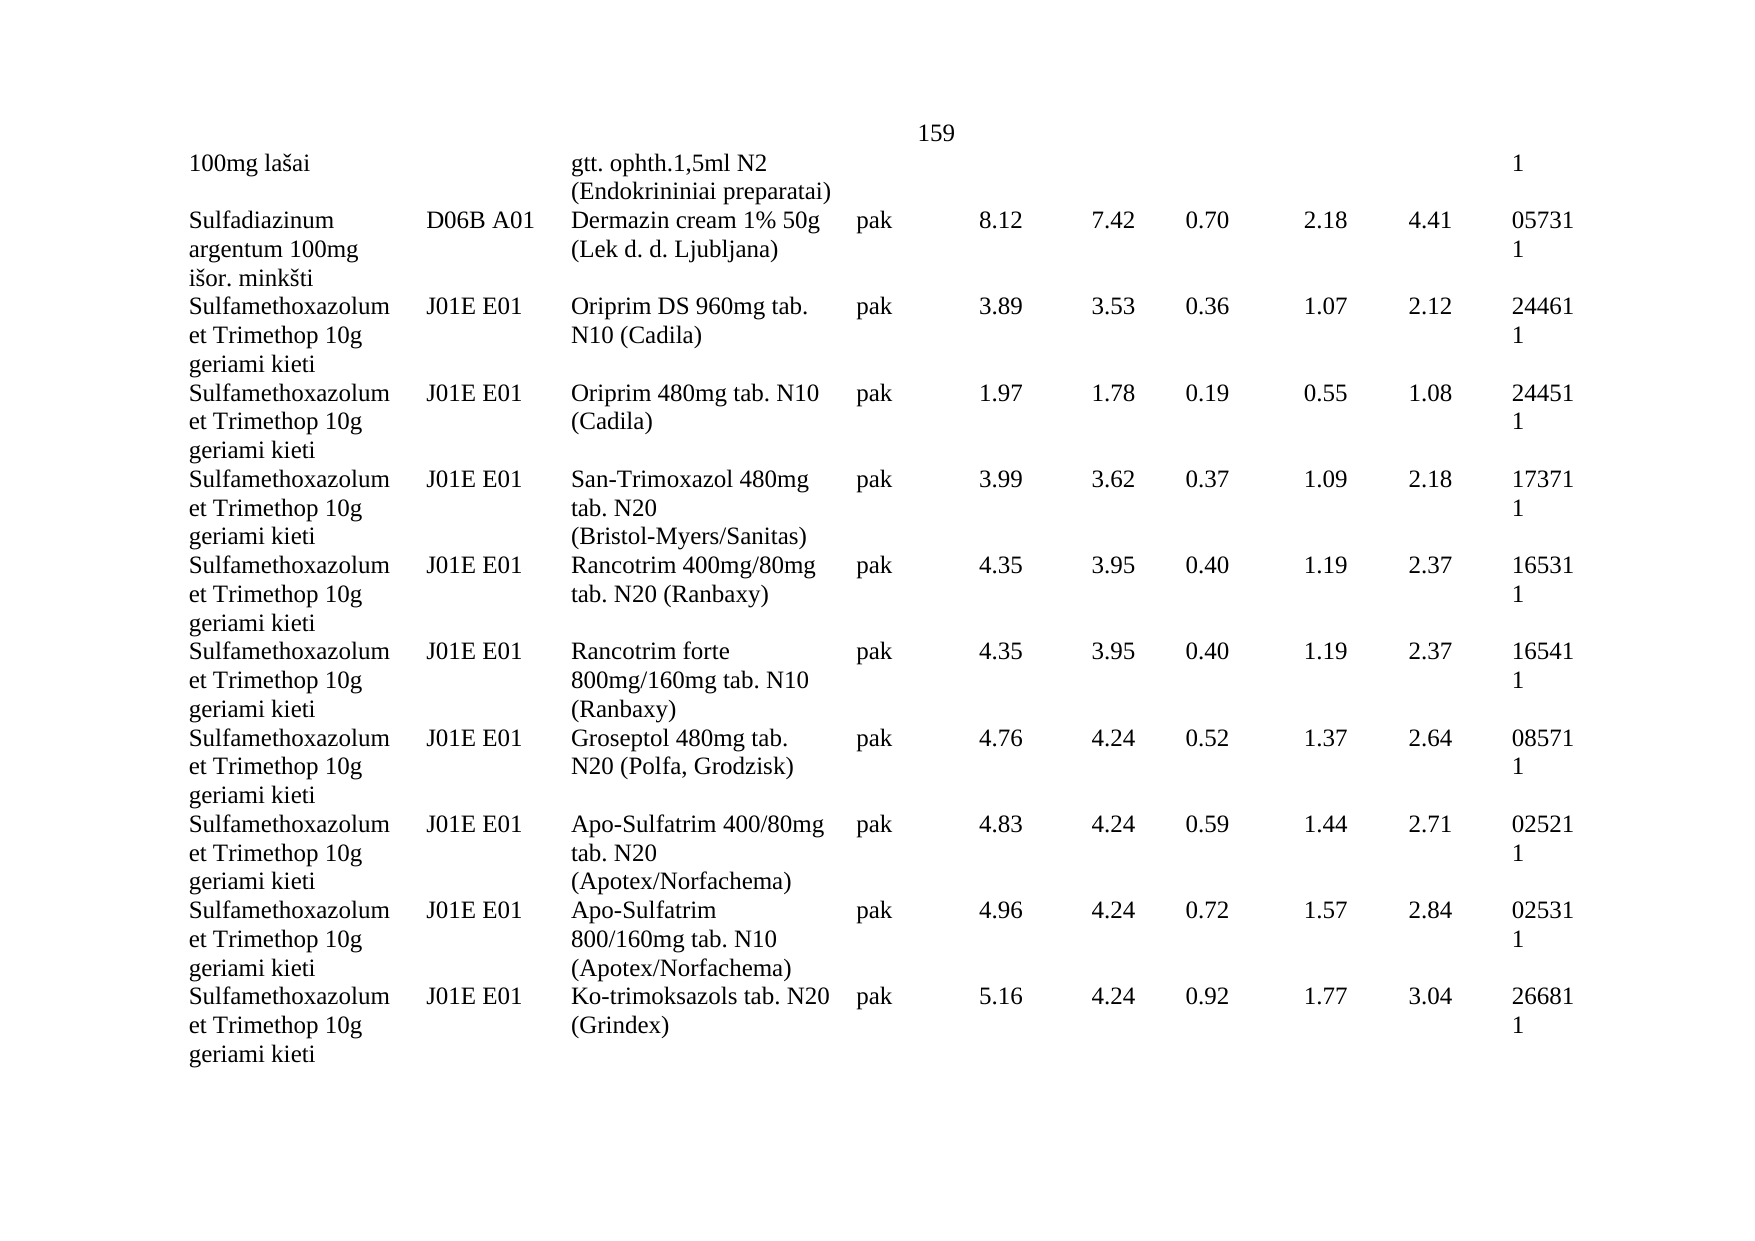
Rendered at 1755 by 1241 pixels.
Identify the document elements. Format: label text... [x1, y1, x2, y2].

table_cell 0.40 [1174, 636, 1292, 723]
table_cell 0.92 [1174, 981, 1292, 1068]
table_cell 1.44 [1293, 809, 1397, 895]
table_cell pak [845, 378, 968, 464]
table_cell 4.35 [968, 636, 1080, 723]
table_cell 4.24 [1080, 809, 1174, 895]
table_cell 1.37 [1293, 723, 1397, 809]
table_cell 2.37 [1397, 636, 1500, 723]
table_cell 244611 [1500, 291, 1595, 378]
table_cell 0.40 [1174, 550, 1292, 636]
table_cell 3.53 [1080, 291, 1174, 378]
table_cell [1080, 148, 1174, 205]
table_cell 8.12 [968, 205, 1080, 291]
table_cell [845, 148, 968, 205]
table_cell Sulfamethoxazolum et Trimethop 10g geriami kieti [177, 981, 415, 1068]
table_cell 165411 [1500, 636, 1595, 723]
table_cell 0.55 [1293, 378, 1397, 464]
table_cell [1397, 148, 1500, 205]
table_cell [1293, 148, 1397, 205]
table_cell 4.24 [1080, 981, 1174, 1068]
table_cell Sulfamethoxazolum et Trimethop 10g geriami kieti [177, 378, 415, 464]
table_cell J01E E01 [415, 895, 559, 981]
table_cell pak [845, 895, 968, 981]
table_cell pak [845, 981, 968, 1068]
table_cell J01E E01 [415, 378, 559, 464]
table_cell Dermazin cream 1% 50g (Lek d. d. Ljubljana) [560, 205, 845, 291]
table_cell D06B A01 [415, 205, 559, 291]
table_cell 1.57 [1293, 895, 1397, 981]
table_cell [968, 148, 1080, 205]
table_cell 4.96 [968, 895, 1080, 981]
table_cell gtt. ophth.1,5ml N2 (Endokrininiai preparatai) [560, 148, 845, 205]
table_cell Sulfamethoxazolum et Trimethop 10g geriami kieti [177, 895, 415, 981]
table_cell 4.83 [968, 809, 1080, 895]
table_cell Sulfamethoxazolum et Trimethop 10g geriami kieti [177, 464, 415, 550]
table_cell 3.04 [1397, 981, 1500, 1068]
table_cell 2.37 [1397, 550, 1500, 636]
table_cell 2.64 [1397, 723, 1500, 809]
table_cell 3.62 [1080, 464, 1174, 550]
table_cell Sulfamethoxazolum et Trimethop 10g geriami kieti [177, 636, 415, 723]
table_cell Apo-Sulfatrim 400/80mg tab. N20 (Apotex/Norfachema) [560, 809, 845, 895]
table_cell [415, 148, 559, 205]
table_cell 1.77 [1293, 981, 1397, 1068]
table_cell 2.12 [1397, 291, 1500, 378]
table_cell 7.42 [1080, 205, 1174, 291]
table_cell 266811 [1500, 981, 1595, 1068]
table_cell 3.95 [1080, 636, 1174, 723]
table_cell 025311 [1500, 895, 1595, 981]
table_cell 0.19 [1174, 378, 1292, 464]
table_cell 0.72 [1174, 895, 1292, 981]
table_cell 4.41 [1397, 205, 1500, 291]
table_cell 244511 [1500, 378, 1595, 464]
table_cell 0.70 [1174, 205, 1292, 291]
table_cell J01E E01 [415, 464, 559, 550]
table_cell pak [845, 205, 968, 291]
table_cell 4.24 [1080, 723, 1174, 809]
table_cell J01E E01 [415, 636, 559, 723]
table_cell pak [845, 636, 968, 723]
table_cell 3.95 [1080, 550, 1174, 636]
table_cell 1.78 [1080, 378, 1174, 464]
table_cell 5.16 [968, 981, 1080, 1068]
table_cell J01E E01 [415, 550, 559, 636]
table_cell 0.59 [1174, 809, 1292, 895]
table_cell 1.19 [1293, 550, 1397, 636]
table_cell J01E E01 [415, 723, 559, 809]
table_cell 1.09 [1293, 464, 1397, 550]
table_cell 3.89 [968, 291, 1080, 378]
table_cell Sulfadiazinum argentum 100mg išor. minkšti [177, 205, 415, 291]
table_cell Oriprim 480mg tab. N10 (Cadila) [560, 378, 845, 464]
table_cell Sulfamethoxazolum et Trimethop 10g geriami kieti [177, 723, 415, 809]
table_cell 2.71 [1397, 809, 1500, 895]
table_cell 1.08 [1397, 378, 1500, 464]
table_cell 173711 [1500, 464, 1595, 550]
table_cell 4.24 [1080, 895, 1174, 981]
table_cell pak [845, 464, 968, 550]
table_cell J01E E01 [415, 291, 559, 378]
table_cell Rancotrim forte 800mg/160mg tab. N10 (Ranbaxy) [560, 636, 845, 723]
table_cell 100mg lašai [177, 148, 415, 205]
table_cell 057311 [1500, 205, 1595, 291]
table_cell 0.36 [1174, 291, 1292, 378]
table_cell pak [845, 723, 968, 809]
table_cell 1.07 [1293, 291, 1397, 378]
table_cell J01E E01 [415, 981, 559, 1068]
table_cell Sulfamethoxazolum et Trimethop 10g geriami kieti [177, 550, 415, 636]
table_cell 2.18 [1397, 464, 1500, 550]
table_cell 1.97 [968, 378, 1080, 464]
table_cell 085711 [1500, 723, 1595, 809]
table_cell 0.37 [1174, 464, 1292, 550]
table_cell Sulfamethoxazolum et Trimethop 10g geriami kieti [177, 291, 415, 378]
table_cell 2.84 [1397, 895, 1500, 981]
table_cell [1174, 148, 1292, 205]
table_cell 165311 [1500, 550, 1595, 636]
table_cell 1.19 [1293, 636, 1397, 723]
table_cell 3.99 [968, 464, 1080, 550]
table_cell J01E E01 [415, 809, 559, 895]
table_cell 025211 [1500, 809, 1595, 895]
table_cell pak [845, 550, 968, 636]
table_cell pak [845, 809, 968, 895]
table_cell 0.52 [1174, 723, 1292, 809]
table_cell 4.76 [968, 723, 1080, 809]
table_cell Rancotrim 400mg/80mg tab. N20 (Ranbaxy) [560, 550, 845, 636]
table_cell Oriprim DS 960mg tab. N10 (Cadila) [560, 291, 845, 378]
table_cell Groseptol 480mg tab. N20 (Polfa, Grodzisk) [560, 723, 845, 809]
table_cell Ko-trimoksazols tab. N20 (Grindex) [560, 981, 845, 1068]
table_cell 2.18 [1293, 205, 1397, 291]
table_cell Sulfamethoxazolum et Trimethop 10g geriami kieti [177, 809, 415, 895]
table_cell 4.35 [968, 550, 1080, 636]
table_cell pak [845, 291, 968, 378]
table_cell San-Trimoxazol 480mg tab. N20 (Bristol-Myers/Sanitas) [560, 464, 845, 550]
table_cell 1 [1500, 148, 1595, 205]
table_cell Apo-Sulfatrim 800/160mg tab. N10 (Apotex/Norfachema) [560, 895, 845, 981]
